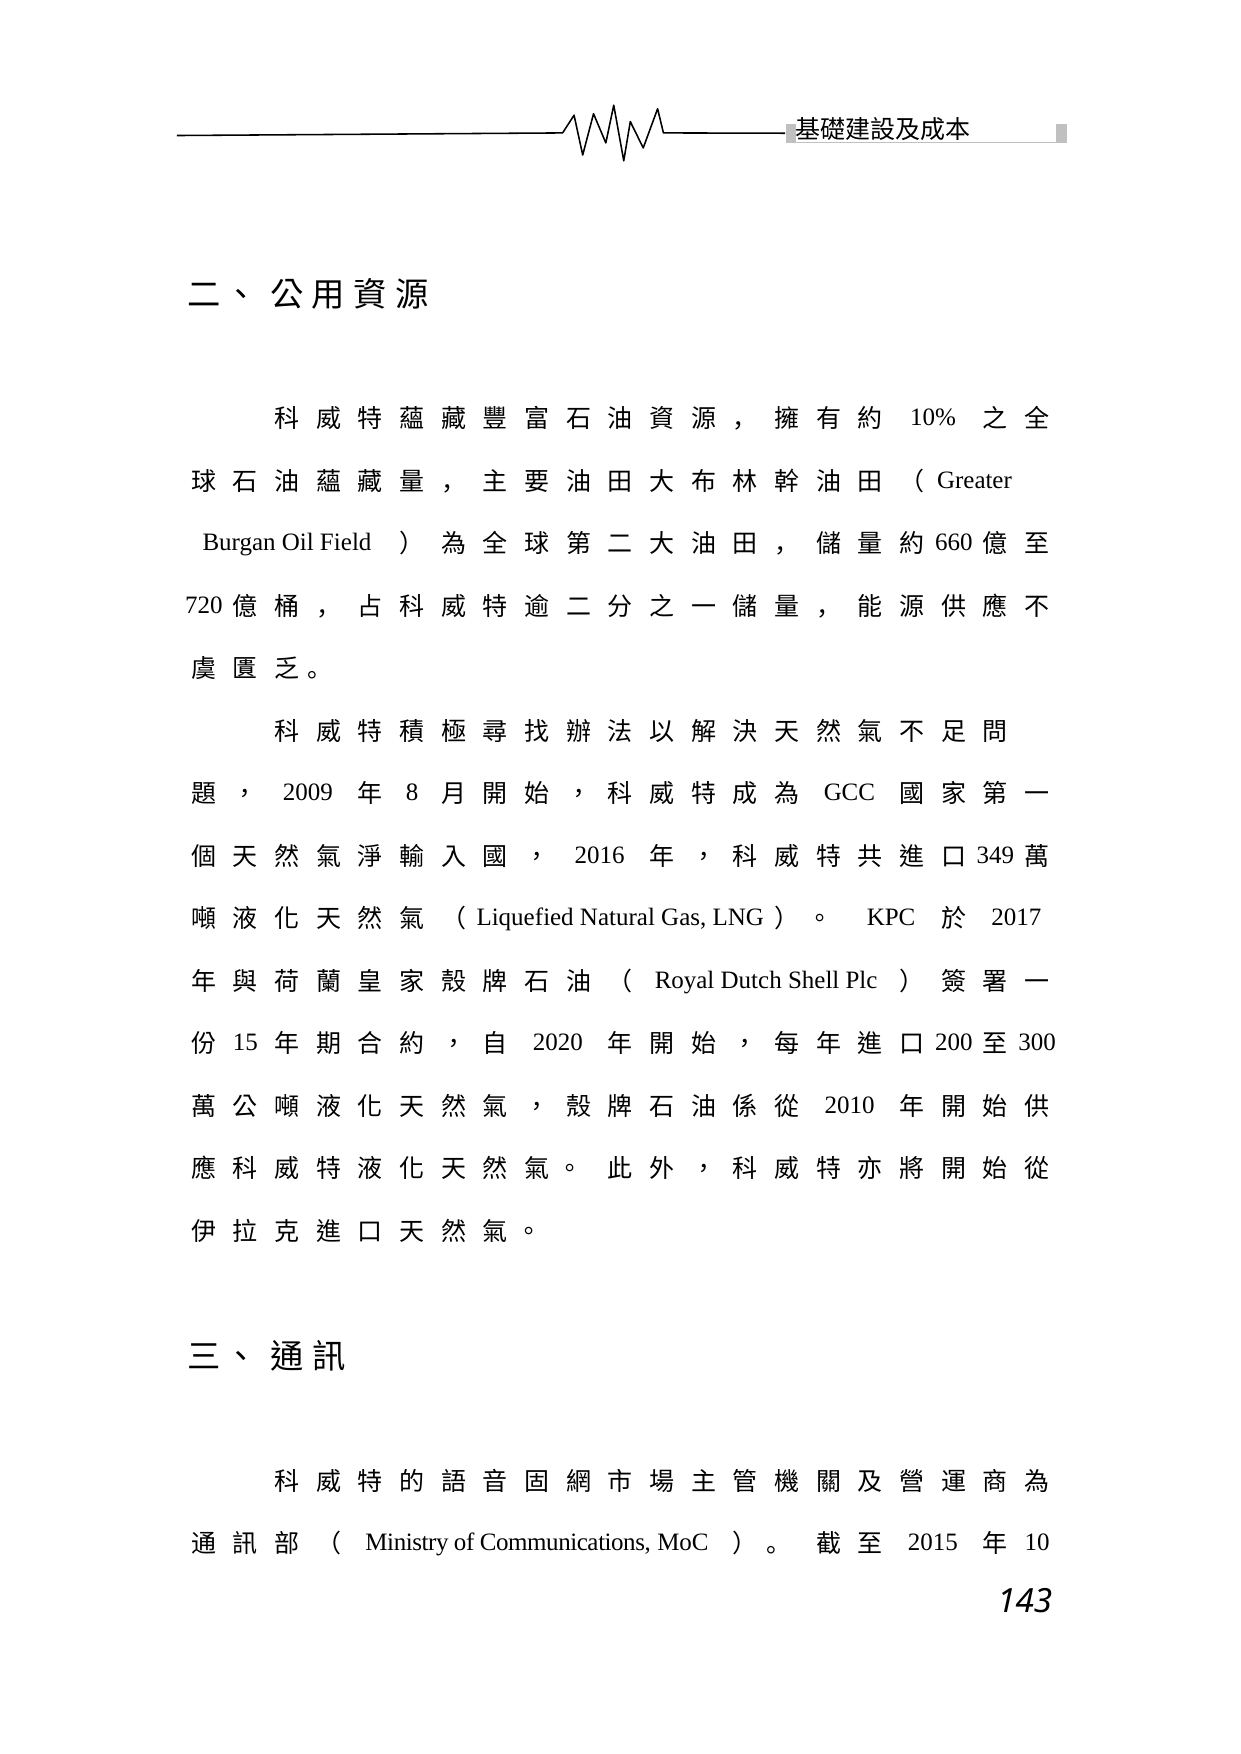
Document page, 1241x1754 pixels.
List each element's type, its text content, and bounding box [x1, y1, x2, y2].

text 二、公用資源 [183, 250, 1058, 313]
text 科威特積極尋找辦法以解決天然氣不足問題，2009年8月開始，科威特成為GCC國家第一個天然氣淨輸入國，2016年，科威特共進口349萬噸液化天然氣（Liquefied Natural Gas, LNG）。KPC於2017年與荷蘭皇家殼牌石油（Royal Dutch Shell Plc）簽署一份15年期合約，自2020年開始，每年進口200至300萬公噸液化天然氣，殼牌石油係從2010年開始供應科威特液化天然氣。此外，科威特亦將開始從伊拉克進口天然氣。 [183, 688, 1058, 1250]
text 三、通訊 [183, 1313, 1058, 1375]
text 科威特蘊藏豐富石油資源，擁有約10%之全球石油蘊藏量，主要油田大布林幹油田（Greater Burgan Oil Field）為全球第二大油田，儲量約660億至720億桶，占科威特逾二分之一儲量，能源供應不虞匱乏。 [183, 375, 1058, 688]
text 科威特的語音固網市場主管機關及營運商為通訊部（Ministry of Communications, MoC）。截至2015年10 [183, 1438, 1058, 1563]
